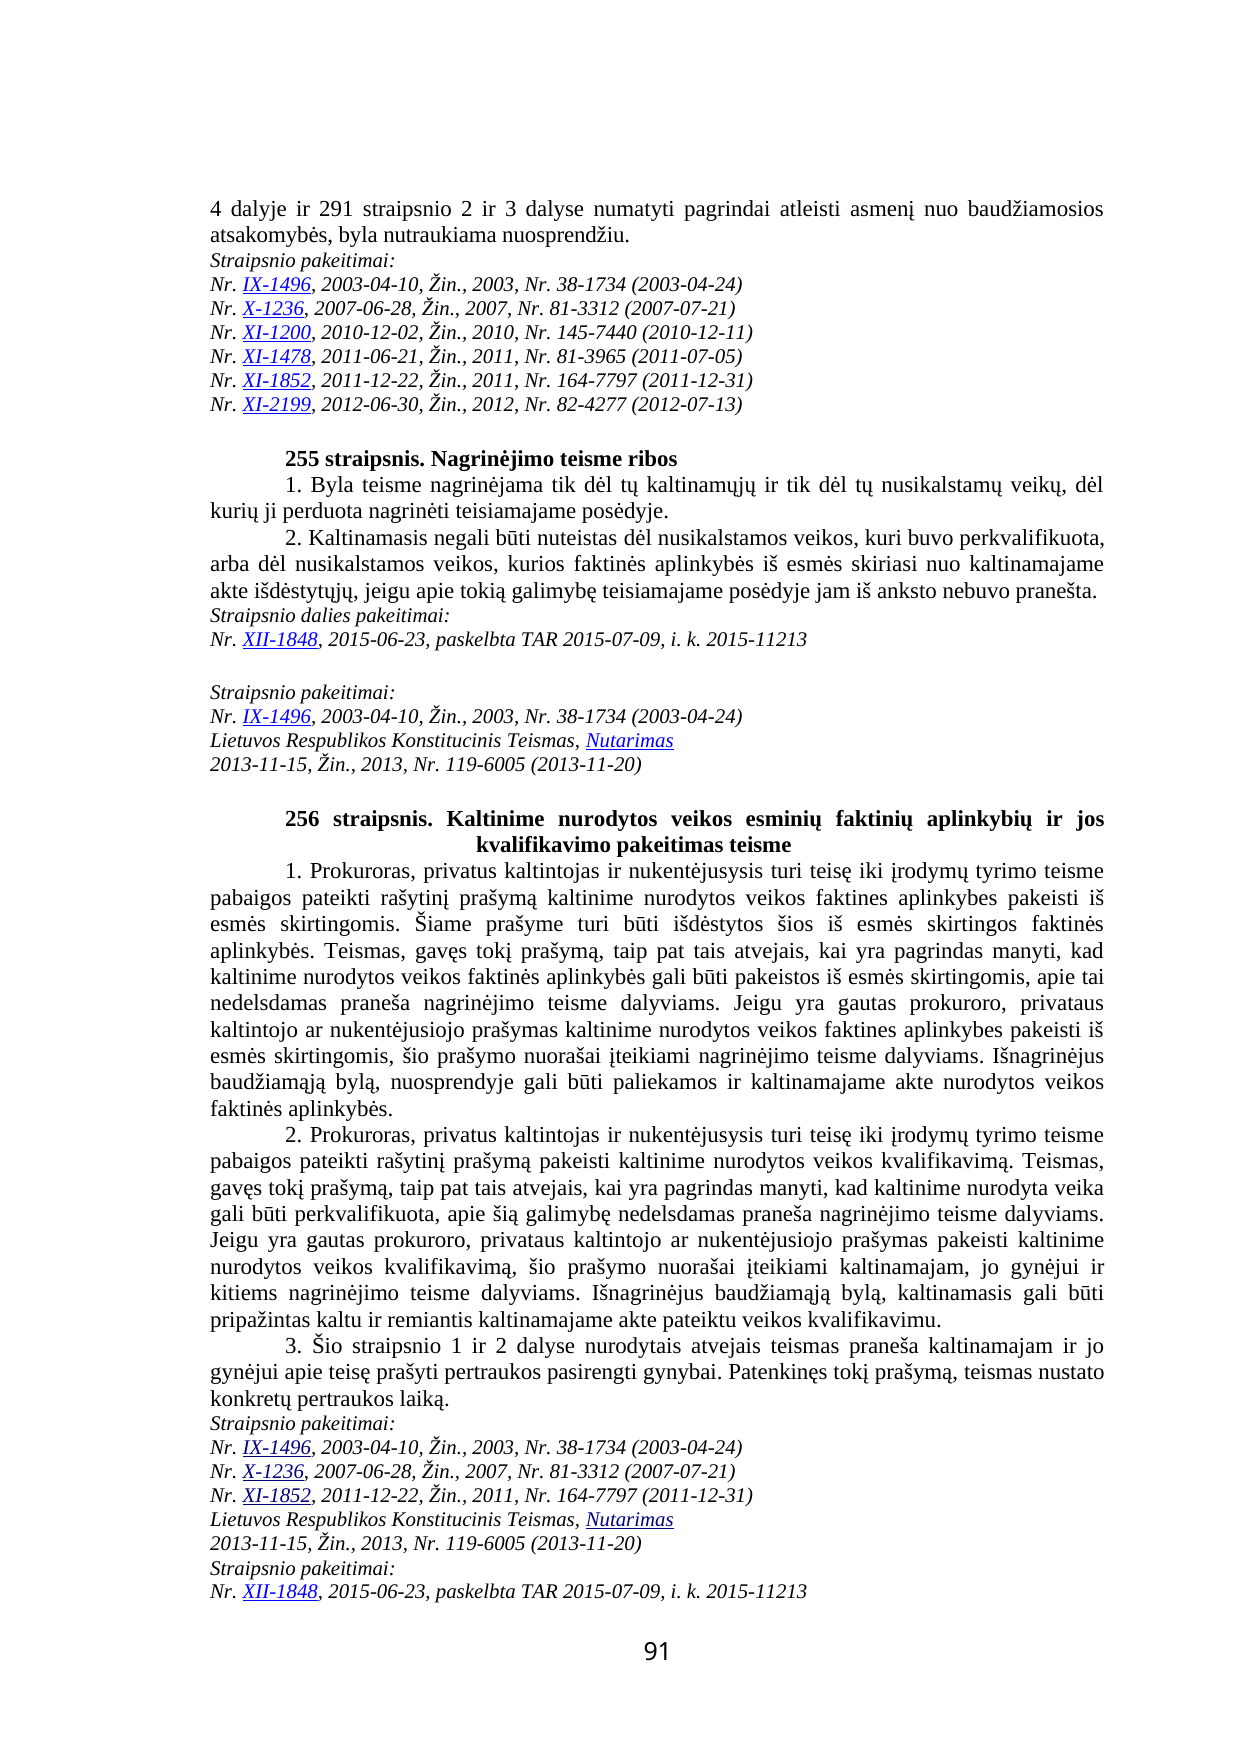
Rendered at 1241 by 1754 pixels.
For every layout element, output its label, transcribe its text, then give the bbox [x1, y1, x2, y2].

text 2013-11-15, Žin., 2013, Nr. 119-6005 (2013-11-20) [210, 752, 1106, 776]
text Nr. XII-1848, 2015-06-23, paskelbta TAR 2015-07-09, i. k. 2015-11213 [210, 1579, 1106, 1603]
text Nr. IX-1496, 2003-04-10, Žin., 2003, Nr. 38-1734 (2003-04-24) [210, 272, 1106, 296]
text Lietuvos Respublikos Konstitucinis Teismas, Nutarimas [210, 1507, 1106, 1531]
text Nr. XI-1478, 2011-06-21, Žin., 2011, Nr. 81-3965 (2011-07-05) [210, 344, 1106, 368]
text 2. Kaltinamasis negali būti nuteistas dėl nusikalstamos veikos, kuri buvo perkvalifikuota, arba dėl nusikalstamos veikos, kurios faktinės aplinkybės iš esmės skiriasi nuo kaltinamajame akte išdėstytųjų, jeigu apie tokią galimybę teisiamajame posėdyje jam iš anksto nebuvo pranešta. [210, 524, 1106, 603]
text 2. Prokuroras, privatus kaltintojas ir nukentėjusysis turi teisę iki įrodymų tyrimo teisme pabaigos pateikti rašytinį prašymą pakeisti kaltinime nurodytos veikos kvalifikavimą. Teismas, gavęs tokį prašymą, taip pat tais atvejais, kai yra pagrindas manyti, kad kaltinime nurodyta veika gali būti perkvalifikuota, apie šią galimybę nedelsdamas praneša nagrinėjimo teisme dalyviams. Jeigu yra gautas prokuroro, privataus kaltintojo ar nukentėjusiojo prašymas pakeisti kaltinime nurodytos veikos kvalifikavimą, šio prašymo nuorašai įteikiami kaltinamajam, jo gynėjui ir kitiems nagrinėjimo teisme dalyviams. Išnagrinėjus baudžiamąją bylą, kaltinamasis gali būti pripažintas kaltu ir remiantis kaltinamajame akte pateiktu veikos kvalifikavimu. [210, 1121, 1106, 1332]
text 1. Byla teisme nagrinėjama tik dėl tų kaltinamųjų ir tik dėl tų nusikalstamų veikų, dėl kurių ji perduota nagrinėti teisiamajame posėdyje. [210, 471, 1106, 524]
text 256 straipsnis. Kaltinime nurodytos veikos esminių faktinių aplinkybių ir jos kvalifikavimo pakeitimas teisme [285, 805, 1106, 858]
text Straipsnio pakeitimai: [210, 1411, 1106, 1435]
text Nr. XI-1852, 2011-12-22, Žin., 2011, Nr. 164-7797 (2011-12-31) [210, 1483, 1106, 1507]
text Nr. X-1236, 2007-06-28, Žin., 2007, Nr. 81-3312 (2007-07-21) [210, 296, 1106, 320]
text Nr. IX-1496, 2003-04-10, Žin., 2003, Nr. 38-1734 (2003-04-24) [210, 704, 1106, 728]
text 1. Prokuroras, privatus kaltintojas ir nukentėjusysis turi teisę iki įrodymų tyrimo teisme pabaigos pateikti rašytinį prašymą kaltinime nurodytos veikos faktines aplinkybes pakeisti iš esmės skirtingomis. Šiame prašyme turi būti išdėstytos šios iš esmės skirtingos faktinės aplinkybės. Teismas, gavęs tokį prašymą, taip pat tais atvejais, kai yra pagrindas manyti, kad kaltinime nurodytos veikos faktinės aplinkybės gali būti pakeistos iš esmės skirtingomis, apie tai nedelsdamas praneša nagrinėjimo teisme dalyviams. Jeigu yra gautas prokuroro, privataus kaltintojo ar nukentėjusiojo prašymas kaltinime nurodytos veikos faktines aplinkybes pakeisti iš esmės skirtingomis, šio prašymo nuorašai įteikiami nagrinėjimo teisme dalyviams. Išnagrinėjus baudžiamąją bylą, nuosprendyje gali būti paliekamos ir kaltinamajame akte nurodytos veikos faktinės aplinkybės. [210, 858, 1106, 1121]
text Nr. IX-1496, 2003-04-10, Žin., 2003, Nr. 38-1734 (2003-04-24) [210, 1435, 1106, 1459]
text Straipsnio pakeitimai: [210, 680, 1106, 704]
text 2013-11-15, Žin., 2013, Nr. 119-6005 (2013-11-20) [210, 1531, 1106, 1555]
text 3. Šio straipsnio 1 ir 2 dalyse nurodytais atvejais teismas praneša kaltinamajam ir jo gynėjui apie teisę prašyti pertraukos pasirengti gynybai. Patenkinęs tokį prašymą, teismas nustato konkretų pertraukos laiką. [210, 1332, 1106, 1411]
text Straipsnio pakeitimai: [210, 248, 1106, 272]
text 4 dalyje ir 291 straipsnio 2 ir 3 dalyse numatyti pagrindai atleisti asmenį nuo baudžiamosios atsakomybės, byla nutraukiama nuosprendžiu. [210, 195, 1106, 248]
text Nr. X-1236, 2007-06-28, Žin., 2007, Nr. 81-3312 (2007-07-21) [210, 1459, 1106, 1483]
text Nr. XI-1852, 2011-12-22, Žin., 2011, Nr. 164-7797 (2011-12-31) [210, 368, 1106, 392]
text Straipsnio pakeitimai: [210, 1555, 1106, 1579]
text Nr. XI-2199, 2012-06-30, Žin., 2012, Nr. 82-4277 (2012-07-13) [210, 392, 1106, 416]
text Nr. XI-1200, 2010-12-02, Žin., 2010, Nr. 145-7440 (2010-12-11) [210, 320, 1106, 344]
text Nr. XII-1848, 2015-06-23, paskelbta TAR 2015-07-09, i. k. 2015-11213 [210, 627, 1106, 651]
text 255 straipsnis. Nagrinėjimo teisme ribos [210, 445, 1106, 471]
text Straipsnio dalies pakeitimai: [210, 603, 1106, 627]
text Lietuvos Respublikos Konstitucinis Teismas, Nutarimas [210, 728, 1106, 752]
